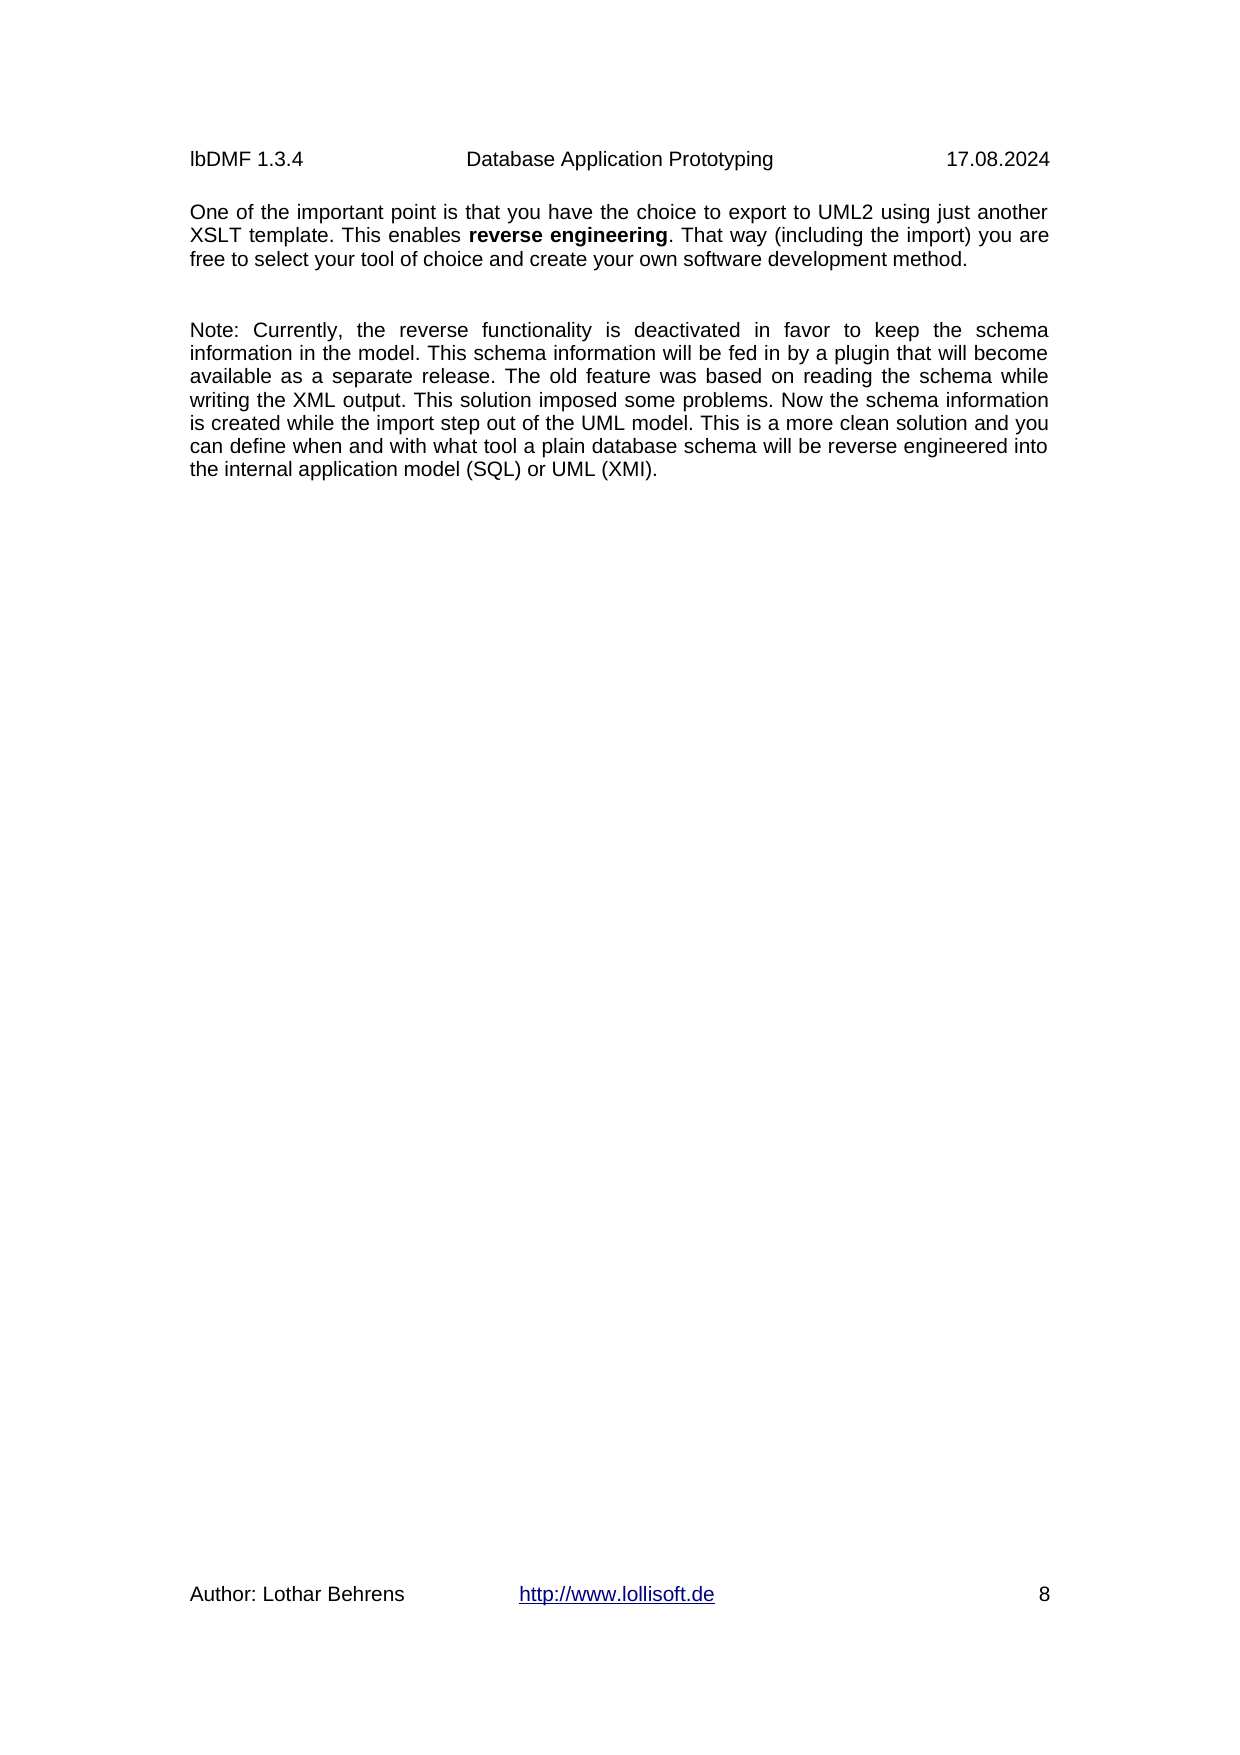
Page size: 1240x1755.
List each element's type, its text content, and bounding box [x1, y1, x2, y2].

text Note: Currently, the reverse functionality is deactivated in favor to keep the schema information in the model. This schema information will be fed in by a plugin that will become available as a separate release. The old feature was based on reading the schema while writing the XML output. This solution imposed some problems. Now the schema information is created while the import step out of the UML model. This is a more clean solution and you can define when and with what tool a plain database schema will be reverse engineered into the internal application model (SQL) or UML (XMI). [189, 318, 1050, 481]
text One of the important point is that you have the choice to export to UML2 using just another XSLT template. This enables reverse engineering. That way (including the import) you are free to select your tool of choice and create your own software development method. [189, 201, 1050, 270]
